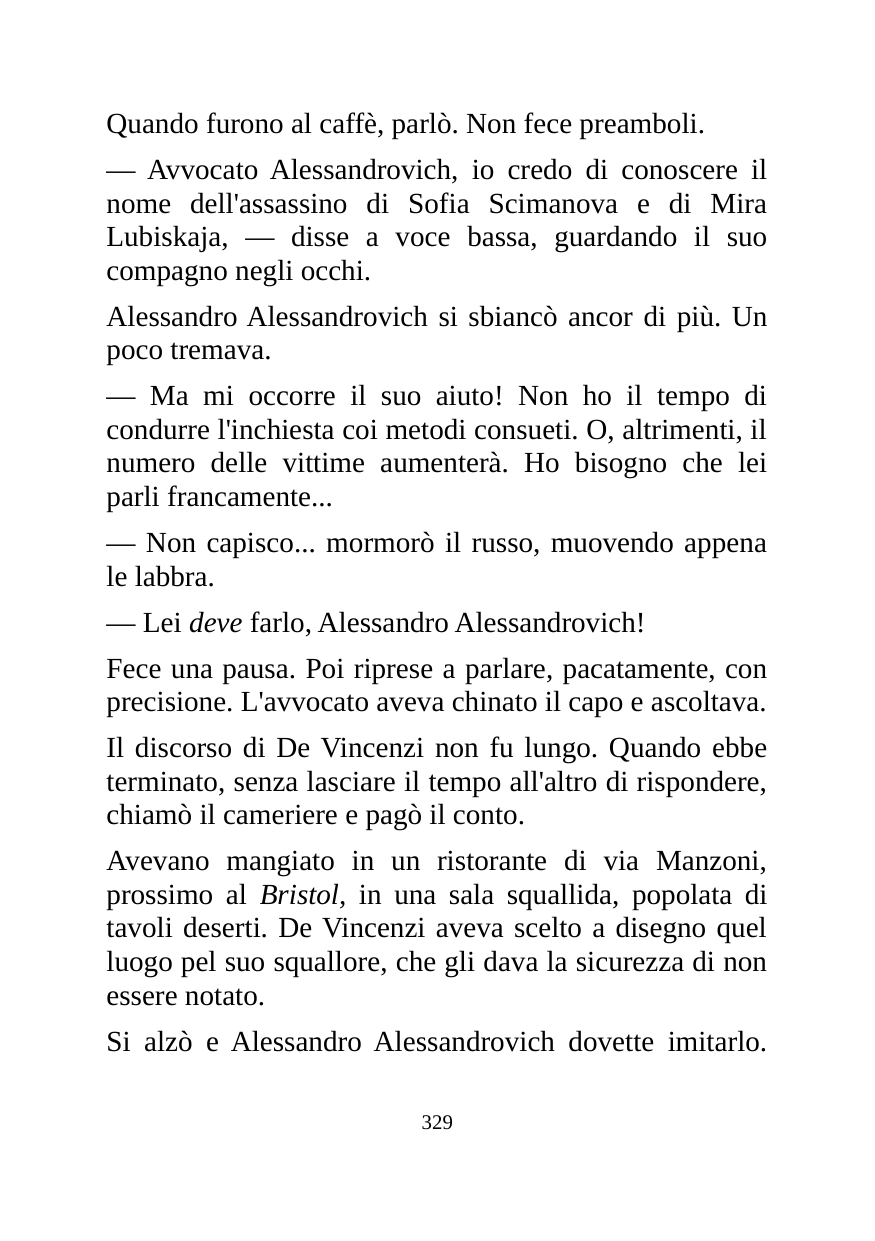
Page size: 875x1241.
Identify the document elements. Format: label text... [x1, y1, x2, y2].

text Fece una pausa. Poi riprese a parlare, pacatamente, con precisione. L'avvocato aveva chinato il capo e ascoltava. [106, 651, 768, 718]
text Alessandro Alessandrovich si sbiancò ancor di più. Un poco tremava. [106, 299, 768, 366]
text Si alzò e Alessandro Alessandrovich dovette imitarlo. [106, 1024, 768, 1057]
text — Avvocato Alessandrovich, io credo di conoscere il nome dell'assassino di Sofia Scimanova e di Mira Lubiskaja, — disse a voce bassa, guardando il suo compagno negli occhi. [106, 152, 768, 286]
text Quando furono al caffè, parlò. Non fece preamboli. [106, 106, 768, 140]
text Il discorso di De Vincenzi non fu lungo. Quando ebbe terminato, senza lasciare il tempo all'altro di rispondere, chiamò il cameriere e pagò il conto. [106, 730, 768, 831]
text — Non capisco... mormorò il russo, muovendo appena le labbra. [106, 525, 768, 592]
text Avevano mangiato in un ristorante di via Manzoni, prossimo al Bristol, in una sala squallida, popolata di tavoli deserti. De Vincenzi aveva scelto a disegno quel luogo pel suo squallore, che gli dava la sicurezza di non essere notato. [106, 843, 768, 1011]
text — Ma mi occorre il suo aiuto! Non ho il tempo di condurre l'inchiesta coi metodi consueti. O, altrimenti, il numero delle vittime aumenterà. Ho bisogno che lei parli francamente... [106, 378, 768, 513]
text — Lei deve farlo, Alessandro Alessandrovich! [106, 605, 768, 638]
